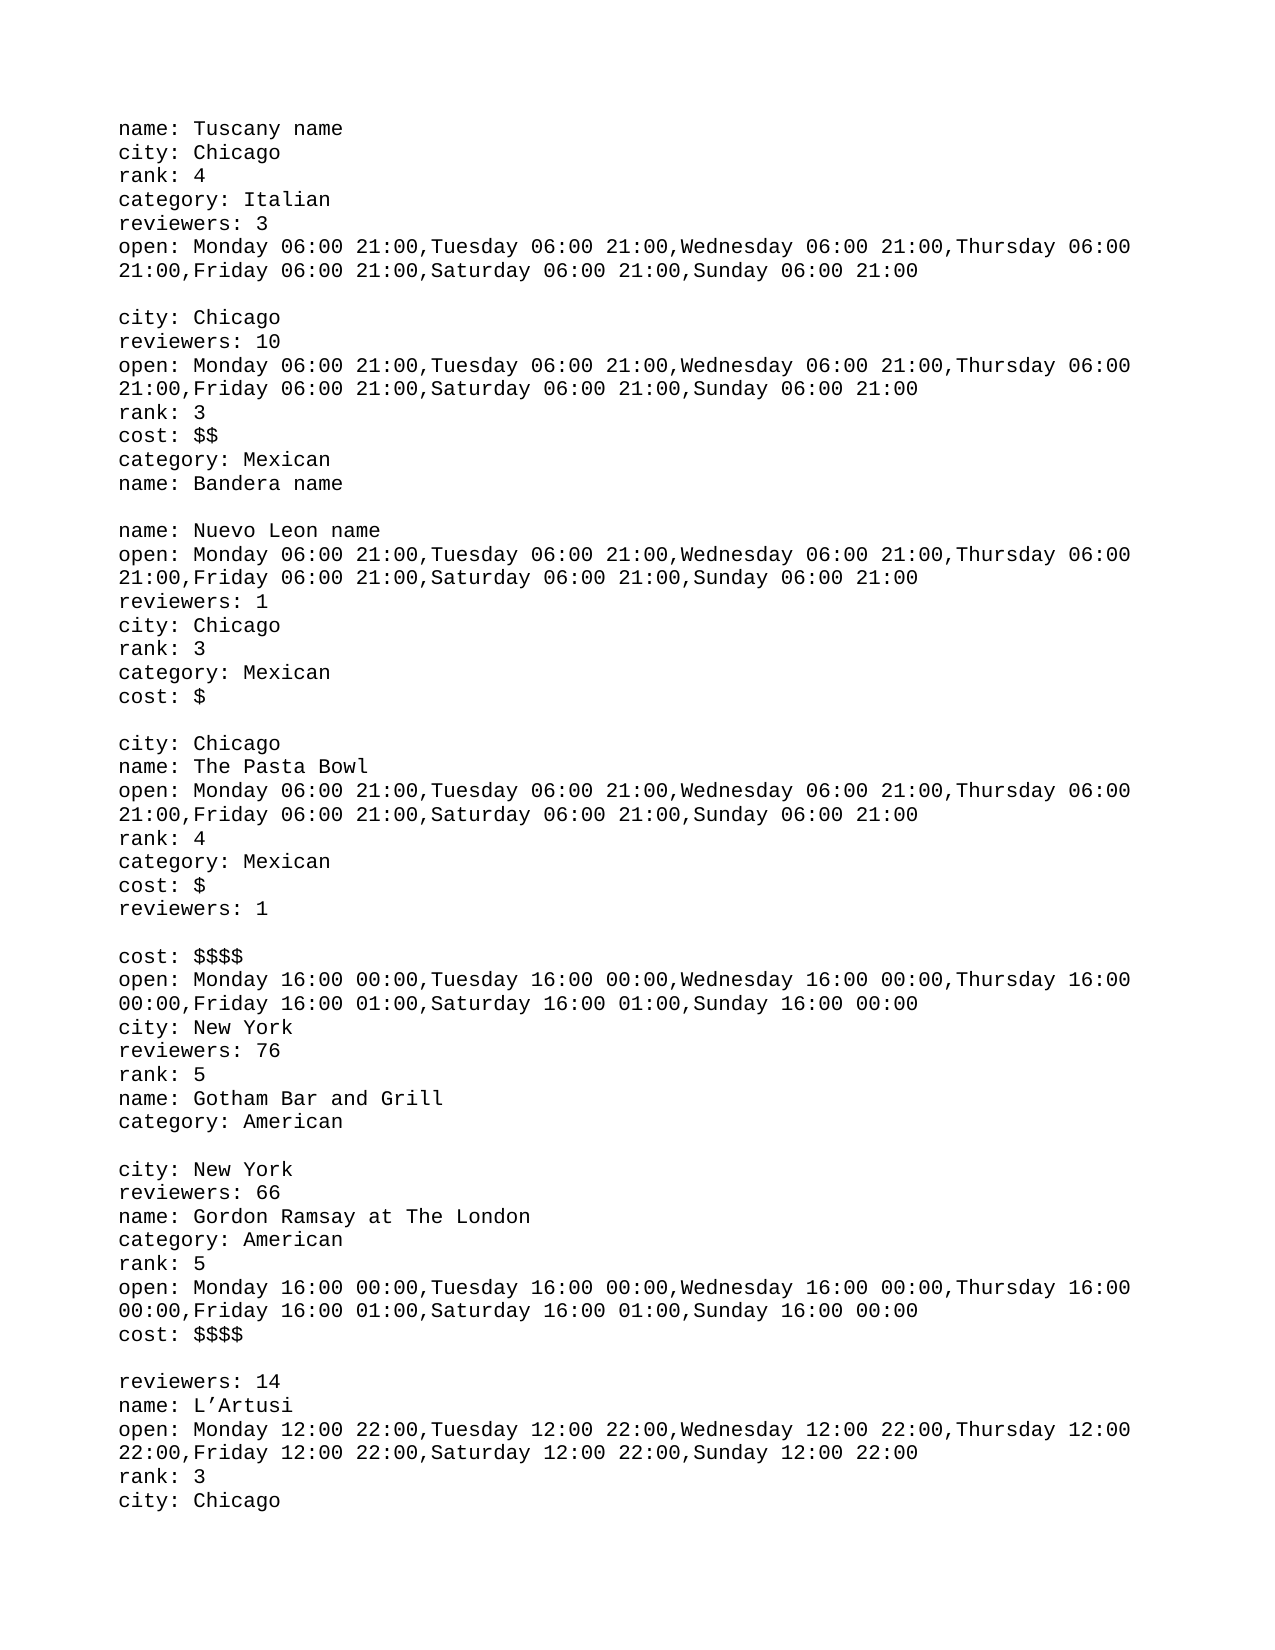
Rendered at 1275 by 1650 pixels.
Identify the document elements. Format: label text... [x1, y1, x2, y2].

text open: Monday 06:00 21:00,Tuesday 06:00 21:00,Wednesday 06:00 21:00,Thursday 06:00 21:00,Friday 06:00 21:00,Saturday 06:00 21:00,Sunday 06:00 21:00 [118, 354, 1157, 402]
text reviewers: 3 [118, 213, 1157, 236]
text rank: 3 [118, 1466, 1157, 1489]
text cost: $$$$ [118, 946, 1157, 969]
text open: Monday 12:00 22:00,Tuesday 12:00 22:00,Wednesday 12:00 22:00,Thursday 12:00 22:00,Friday 12:00 22:00,Saturday 12:00 22:00,Sunday 12:00 22:00 [118, 1419, 1157, 1466]
text cost: $ [118, 875, 1157, 898]
text rank: 5 [118, 1064, 1157, 1088]
text name: Nuevo Leon name [118, 520, 1157, 544]
text reviewers: 1 [118, 591, 1157, 615]
text name: L’Artusi [118, 1395, 1157, 1419]
text rank: 5 [118, 1253, 1157, 1277]
text name: Gordon Ramsay at The London [118, 1206, 1157, 1229]
text category: Mexican [118, 662, 1157, 686]
text city: Chicago [118, 307, 1157, 331]
text category: Mexican [118, 449, 1157, 473]
text city: Chicago [118, 615, 1157, 638]
text rank: 3 [118, 638, 1157, 662]
text rank: 4 [118, 165, 1157, 189]
text reviewers: 10 [118, 331, 1157, 354]
text city: Chicago [118, 733, 1157, 757]
text cost: $ [118, 686, 1157, 709]
text city: Chicago [118, 142, 1157, 165]
text open: Monday 16:00 00:00,Tuesday 16:00 00:00,Wednesday 16:00 00:00,Thursday 16:00 00:00,Friday 16:00 01:00,Saturday 16:00 01:00,Sunday 16:00 00:00 [118, 1277, 1157, 1324]
text open: Monday 06:00 21:00,Tuesday 06:00 21:00,Wednesday 06:00 21:00,Thursday 06:00 21:00,Friday 06:00 21:00,Saturday 06:00 21:00,Sunday 06:00 21:00 [118, 236, 1157, 284]
text reviewers: 14 [118, 1371, 1157, 1395]
text cost: $$ [118, 426, 1157, 449]
text open: Monday 16:00 00:00,Tuesday 16:00 00:00,Wednesday 16:00 00:00,Thursday 16:00 00:00,Friday 16:00 01:00,Saturday 16:00 01:00,Sunday 16:00 00:00 [118, 969, 1157, 1017]
text name: Bandera name [118, 473, 1157, 496]
text open: Monday 06:00 21:00,Tuesday 06:00 21:00,Wednesday 06:00 21:00,Thursday 06:00 21:00,Friday 06:00 21:00,Saturday 06:00 21:00,Sunday 06:00 21:00 [118, 544, 1157, 591]
text open: Monday 06:00 21:00,Tuesday 06:00 21:00,Wednesday 06:00 21:00,Thursday 06:00 21:00,Friday 06:00 21:00,Saturday 06:00 21:00,Sunday 06:00 21:00 [118, 780, 1157, 827]
text name: Gotham Bar and Grill [118, 1088, 1157, 1111]
text category: American [118, 1229, 1157, 1253]
text category: Italian [118, 189, 1157, 213]
text cost: $$$$ [118, 1324, 1157, 1348]
text city: Chicago [118, 1489, 1157, 1513]
text rank: 3 [118, 402, 1157, 426]
text reviewers: 76 [118, 1040, 1157, 1064]
text reviewers: 66 [118, 1182, 1157, 1206]
text rank: 4 [118, 827, 1157, 851]
text reviewers: 1 [118, 898, 1157, 922]
text category: American [118, 1111, 1157, 1135]
text name: Tuscany name [118, 118, 1157, 142]
text category: Mexican [118, 851, 1157, 875]
text city: New York [118, 1158, 1157, 1182]
text name: The Pasta Bowl [118, 757, 1157, 780]
text city: New York [118, 1017, 1157, 1040]
